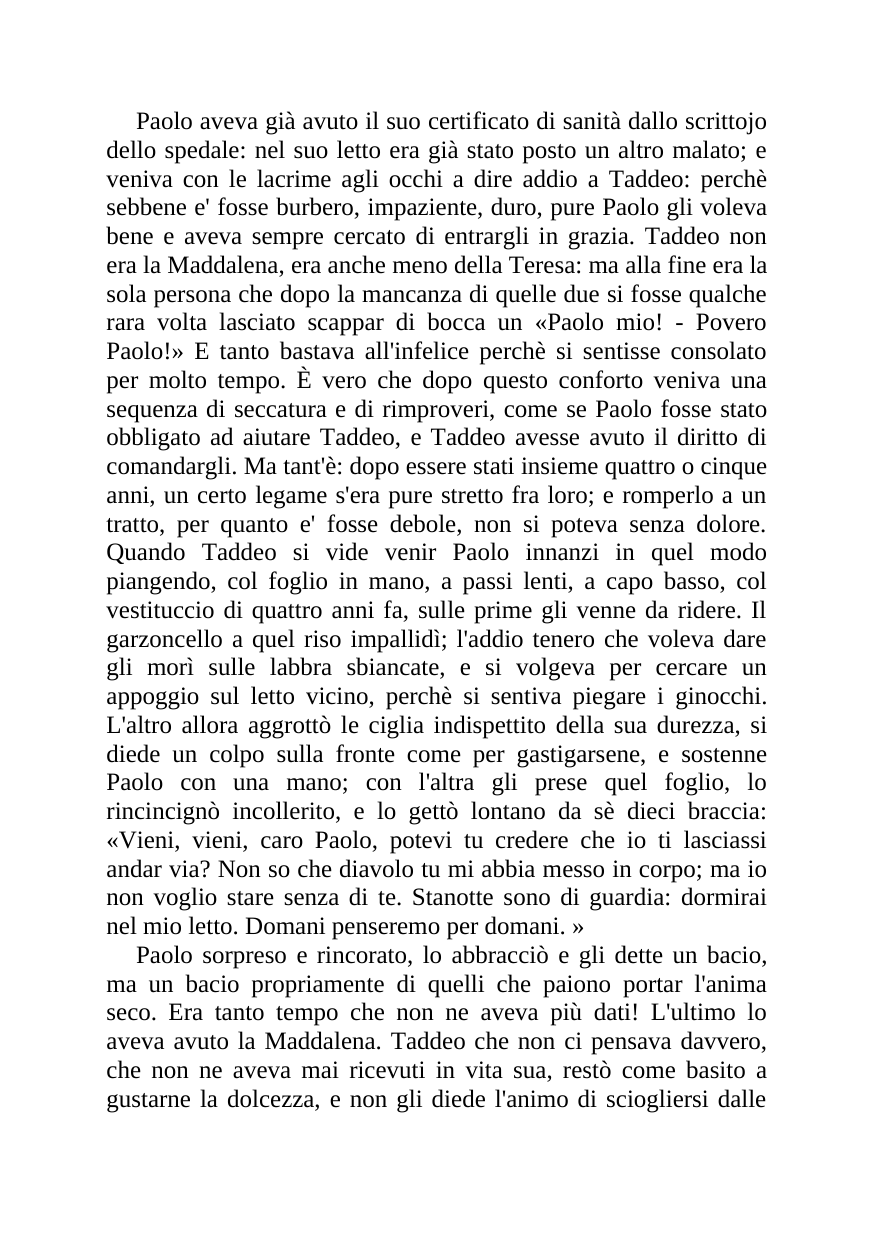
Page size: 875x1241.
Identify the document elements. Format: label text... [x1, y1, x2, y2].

text Paolo sorpreso e rincorato, lo abbracciò e gli dette un bacio, ma un bacio propriamente di quelli che paiono portar l'anima seco. Era tanto tempo che non ne aveva più dati! L'ultimo lo aveva avuto la Maddalena. Taddeo che non ci pensava davvero, che non ne aveva mai ricevuti in vita sua, restò come basito a gustarne la dolcezza, e non gli diede l'animo di sciogliersi dalle [106, 940, 768, 1112]
text Paolo aveva già avuto il suo certificato di sanità dallo scrittojo dello spedale: nel suo letto era già stato posto un altro malato; e veniva con le lacrime agli occhi a dire addio a Taddeo: perchè sebbene e' fosse burbero, impaziente, duro, pure Paolo gli voleva bene e aveva sempre cercato di entrargli in grazia. Taddeo non era la Maddalena, era anche meno della Teresa: ma alla fine era la sola persona che dopo la mancanza di quelle due si fosse qualche rara volta lasciato scappar di bocca un «Paolo mio! - Povero Paolo!» E tanto bastava all'infelice perchè si sentisse consolato per molto tempo. È vero che dopo questo conforto veniva una sequenza di seccatura e di rimproveri, come se Paolo fosse stato obbligato ad aiutare Taddeo, e Taddeo avesse avuto il diritto di comandargli. Ma tant'è: dopo essere stati insieme quattro o cinque anni, un certo legame s'era pure stretto fra loro; e romperlo a un tratto, per quanto e' fosse debole, non si poteva senza dolore. Quando Taddeo si vide venir Paolo innanzi in quel modo piangendo, col foglio in mano, a passi lenti, a capo basso, col vestituccio di quattro anni fa, sulle prime gli venne da ridere. Il garzoncello a quel riso impallidì; l'addio tenero che voleva dare gli morì sulle labbra sbiancate, e si volgeva per cercare un appoggio sul letto vicino, perchè si sentiva piegare i ginocchi. L'altro allora aggrottò le ciglia indispettito della sua durezza, si diede un colpo sulla fronte come per gastigarsene, e sostenne Paolo con una mano; con l'altra gli prese quel foglio, lo rincincignò incollerito, e lo gettò lontano da sè dieci braccia: «Vieni, vieni, caro Paolo, potevi tu credere che io ti lasciassi andar via? Non so che diavolo tu mi abbia messo in corpo; ma io non voglio stare senza di te. Stanotte sono di guardia: dormirai nel mio letto. Domani penseremo per domani. » [106, 106, 768, 940]
